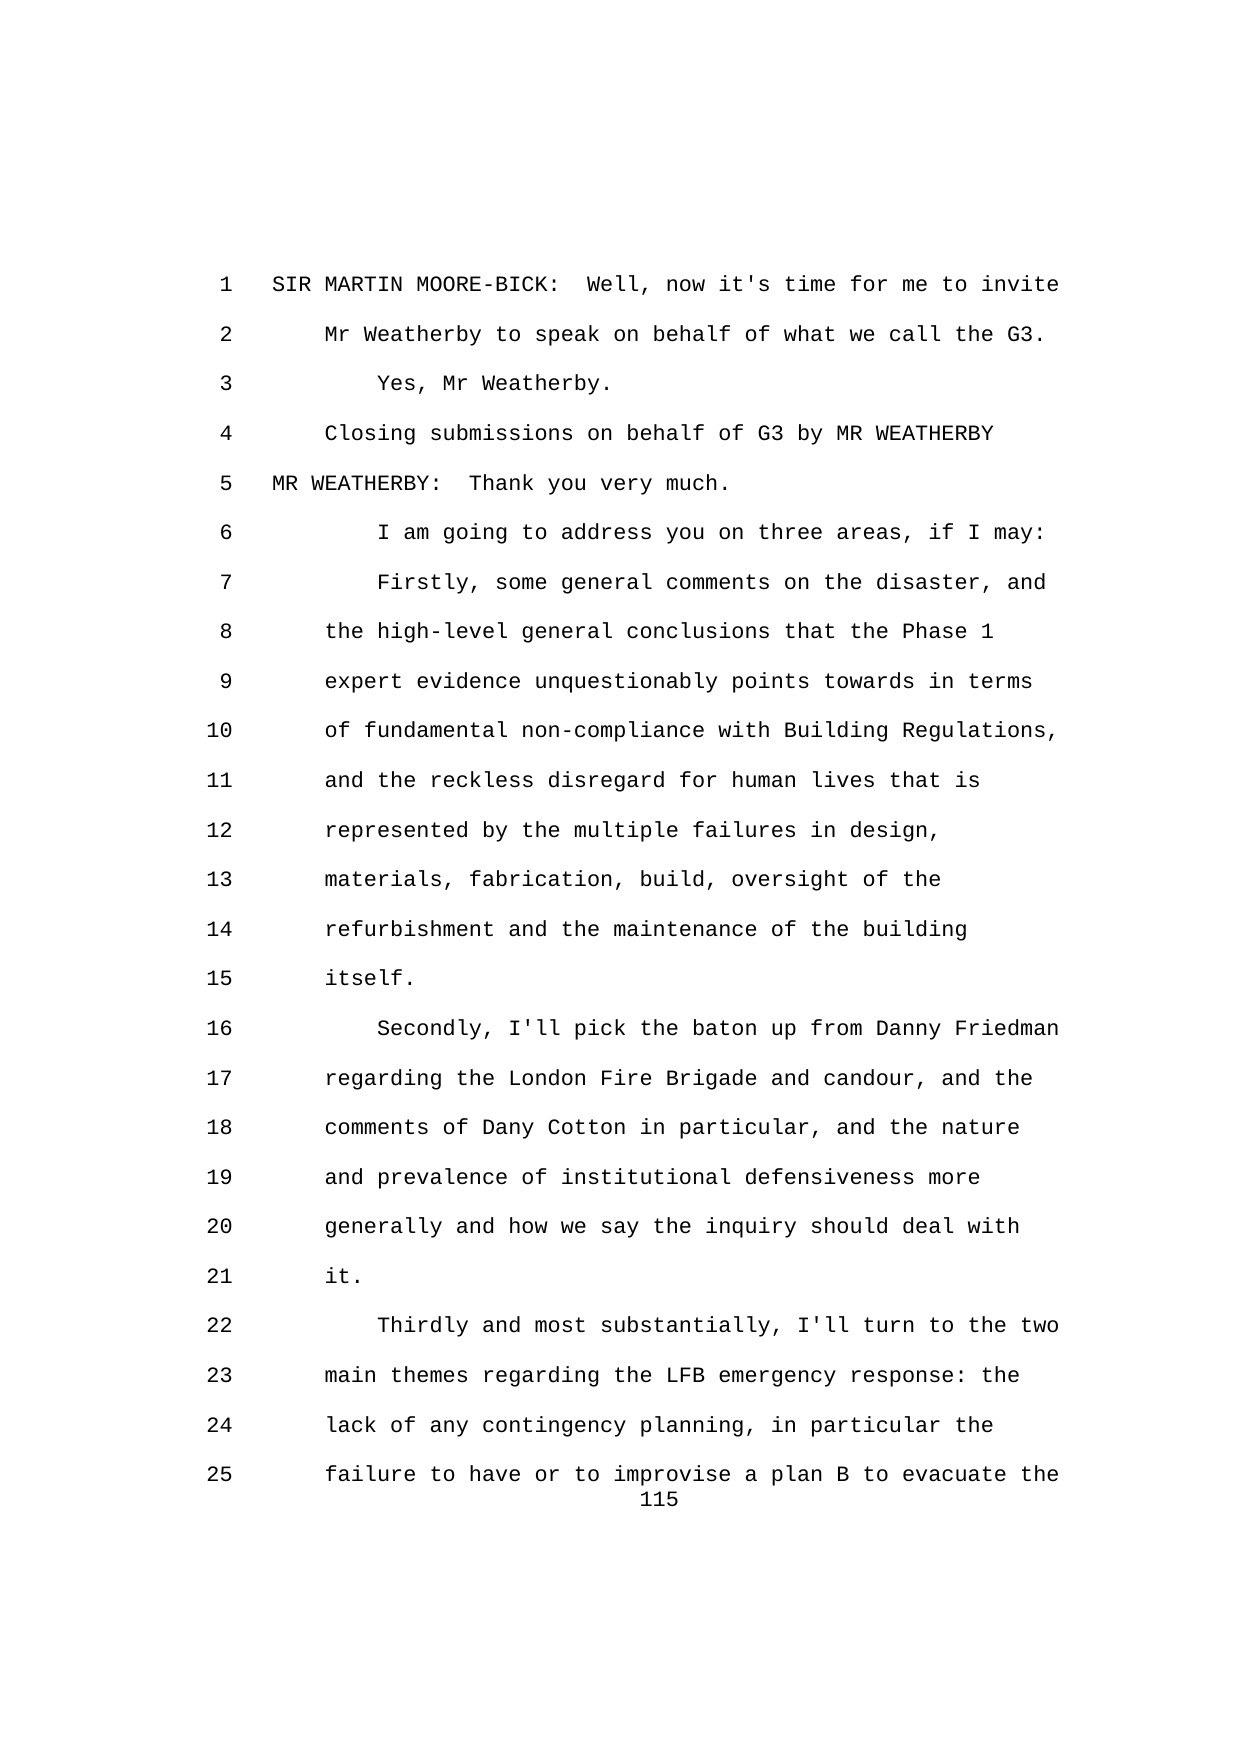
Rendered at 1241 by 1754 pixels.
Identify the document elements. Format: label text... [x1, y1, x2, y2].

text 25 failure to have or to improvise a plan B to evacuate the [75, 1463, 1165, 1488]
text 5 MR WEATHERBY: Thank you very much. [75, 472, 1165, 496]
text 3 Yes, Mr Weatherby. [75, 372, 1165, 397]
text 23 main themes regarding the LFB emergency response: the [75, 1364, 1165, 1389]
text 115 [75, 1488, 1165, 1513]
text 14 refurbishment and the maintenance of the building [75, 918, 1165, 943]
text 7 Firstly, some general comments on the disaster, and [75, 571, 1165, 596]
text 16 Secondly, I'll pick the baton up from Danny Friedman [75, 1017, 1165, 1042]
text 11 and the reckless disregard for human lives that is [75, 769, 1165, 794]
text 6 I am going to address you on three areas, if I may: [75, 521, 1165, 546]
text 20 generally and how we say the inquiry should deal with [75, 1215, 1165, 1240]
text 24 lack of any contingency planning, in particular the [75, 1414, 1165, 1438]
text 19 and prevalence of institutional defensiveness more [75, 1166, 1165, 1191]
text 8 the high-level general conclusions that the Phase 1 [75, 620, 1165, 645]
text 4 Closing submissions on behalf of G3 by MR WEATHERBY [75, 422, 1165, 447]
text 18 comments of Dany Cotton in particular, and the nature [75, 1116, 1165, 1141]
text 15 itself. [75, 967, 1165, 992]
text 17 regarding the London Fire Brigade and candour, and the [75, 1067, 1165, 1091]
text 9 expert evidence unquestionably points towards in terms [75, 670, 1165, 695]
text 13 materials, fabrication, build, oversight of the [75, 868, 1165, 893]
text 12 represented by the multiple failures in design, [75, 819, 1165, 843]
text 2 Mr Weatherby to speak on behalf of what we call the G3. [75, 323, 1165, 348]
text 1 SIR MARTIN MOORE-BICK: Well, now it's time for me to invite [75, 273, 1165, 298]
text 22 Thirdly and most substantially, I'll turn to the two [75, 1314, 1165, 1339]
text 10 of fundamental non-compliance with Building Regulations, [75, 719, 1165, 744]
text 21 it. [75, 1265, 1165, 1290]
